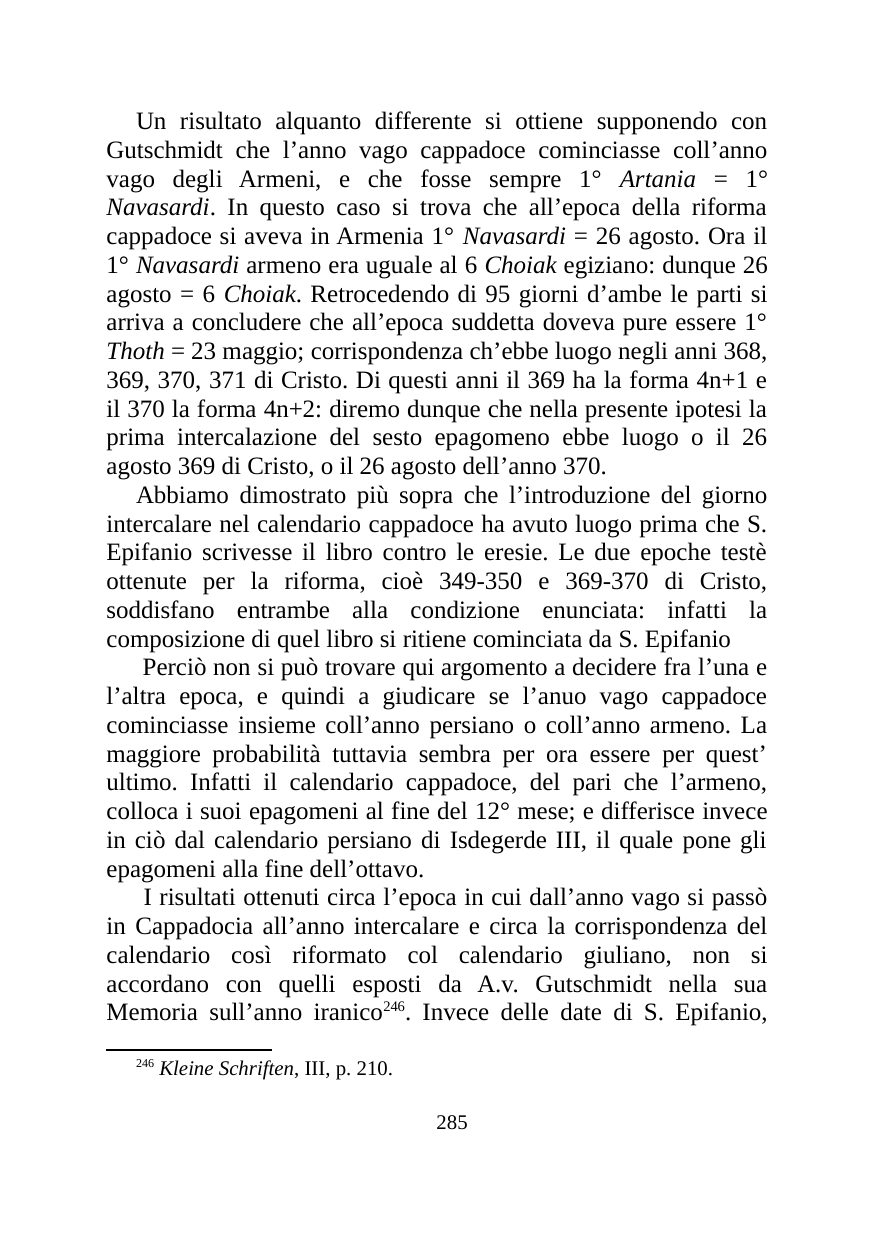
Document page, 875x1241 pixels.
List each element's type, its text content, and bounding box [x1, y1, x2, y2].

text Kleine Schriften, III, p. 210. [106, 1056, 768, 1080]
text Abbiamo dimostrato più sopra che l’introduzione del giorno intercalare nel calendario cappadoce ha avuto luogo prima che S. Epifanio scrivesse il libro contro le eresie. Le due epoche testè ottenute per la riforma, cioè 349-350 e 369-370 di Cristo, soddisfano entrambe alla condizione enunciata: infatti la composizione di quel libro si ritiene cominciata da S. Epifanio [106, 480, 768, 652]
text Un risultato alquanto differente si ottiene supponendo con Gutschmidt che l’anno vago cappadoce cominciasse coll’anno vago degli Armeni, e che fosse sempre 1° Artania = 1° Navasardi. In questo caso si trova che all’epoca della riforma cappadoce si aveva in Armenia 1° Navasardi = 26 agosto. Ora il 1° Navasardi armeno era uguale al 6 Choiak egiziano: dunque 26 agosto = 6 Choiak. Retrocedendo di 95 giorni d’ambe le parti si arriva a concludere che all’epoca suddetta doveva pure essere 1° Thoth = 23 maggio; corrispondenza ch’ebbe luogo negli anni 368, 369, 370, 371 di Cristo. Di questi anni il 369 ha la forma 4n+1 e il 370 la forma 4n+2: diremo dunque che nella presente ipotesi la prima intercalazione del sesto epagomeno ebbe luogo o il 26 agosto 369 di Cristo, o il 26 agosto dell’anno 370. [106, 106, 768, 480]
text I risultati ottenuti circa l’epoca in cui dall’anno vago si passò in Cappadocia all’anno intercalare e circa la corrispondenza del calendario così riformato col calendario giuliano, non si accordano con quelli esposti da A.v. Gutschmidt nella sua Memoria sull’anno iranico. Invece delle date di S. Epifanio, [106, 882, 768, 1026]
text Perciò non si può trovare qui argomento a decidere fra l’una e l’altra epoca, e quindi a giudicare se l’anuo vago cappadoce cominciasse insieme coll’anno persiano o coll’anno armeno. La maggiore probabilità tuttavia sembra per ora essere per quest’ ultimo. Infatti il calendario cappadoce, del pari che l’armeno, colloca i suoi epagomeni al fine del 12° mese; e differisce invece in ciò dal calendario persiano di Isdegerde III, il quale pone gli epagomeni alla fine dell’ottavo. [106, 652, 768, 882]
